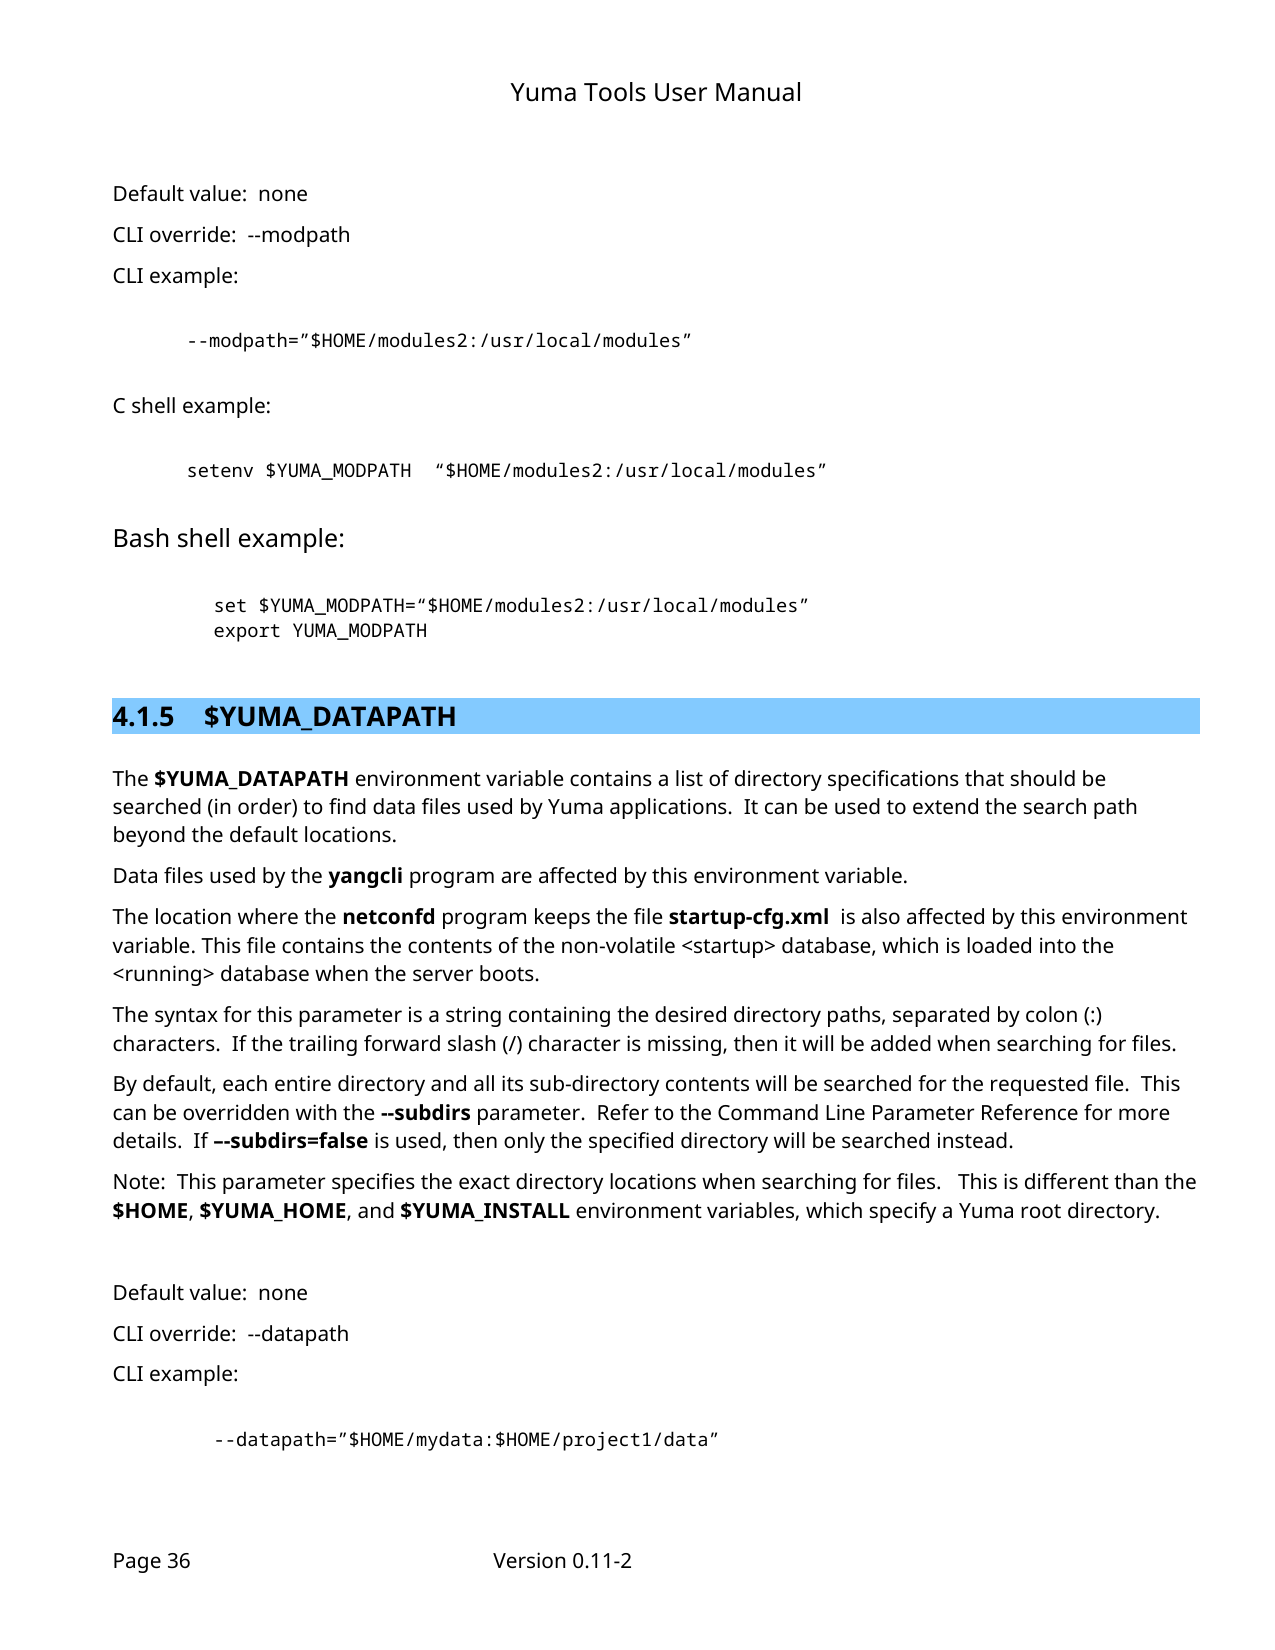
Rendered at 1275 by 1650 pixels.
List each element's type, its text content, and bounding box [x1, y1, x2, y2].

text The location where the netconfd program keeps the file startup-cfg.xml is also affected by this environment variable. This file contains the contents of the non-volatile <startup> database, which is loaded into the <running> database when the server boots. [112, 902, 1200, 988]
text --datapath=”$HOME/mydata:$HOME/project1/data” [139, 1401, 1200, 1477]
text CLI example: [112, 1359, 1200, 1388]
text Data files used by the yangcli program are affected by this environment variable. [112, 861, 1200, 890]
text setenv $YUMA_MODPATH “$HOME/modules2:/usr/local/modules” [112, 432, 1200, 508]
text --modpath=”$HOME/modules2:/usr/local/modules” [112, 302, 1200, 379]
text Note: This parameter specifies the exact directory locations when searching for files. This is different than the $HOME, $YUMA_HOME, and $YUMA_INSTALL environment variables, which specify a Yuma root directory. [112, 1167, 1200, 1224]
text C shell example: [112, 391, 1200, 419]
text CLI override: --datapath [112, 1319, 1200, 1347]
text Default value: none [112, 179, 1200, 208]
text By default, each entire directory and all its sub-directory contents will be searched for the requested file. This can be overridden with the --subdirs parameter. Refer to the Command Line Parameter Reference for more details. If –-subdirs=false is used, then only the specified directory will be searched instead. [112, 1069, 1200, 1155]
text set $YUMA_MODPATH=“$HOME/modules2:/usr/local/modules” export YUMA_MODPATH [139, 566, 1200, 668]
text CLI example: [112, 261, 1200, 290]
text CLI override: --modpath [112, 220, 1200, 249]
text Default value: none [112, 1278, 1200, 1306]
text The $YUMA_DATAPATH environment variable contains a list of directory specifications that should be searched (in order) to find data files used by Yuma applications. It can be used to extend the search path beyond the default locations. [112, 764, 1200, 849]
subtitle $YUMA_DATAPATH [112, 698, 1200, 734]
text Bash shell example: [112, 520, 1200, 554]
text The syntax for this parameter is a string containing the desired directory paths, separated by colon (:) characters. If the trailing forward slash (/) character is missing, then it will be added when searching for files. [112, 1000, 1200, 1057]
